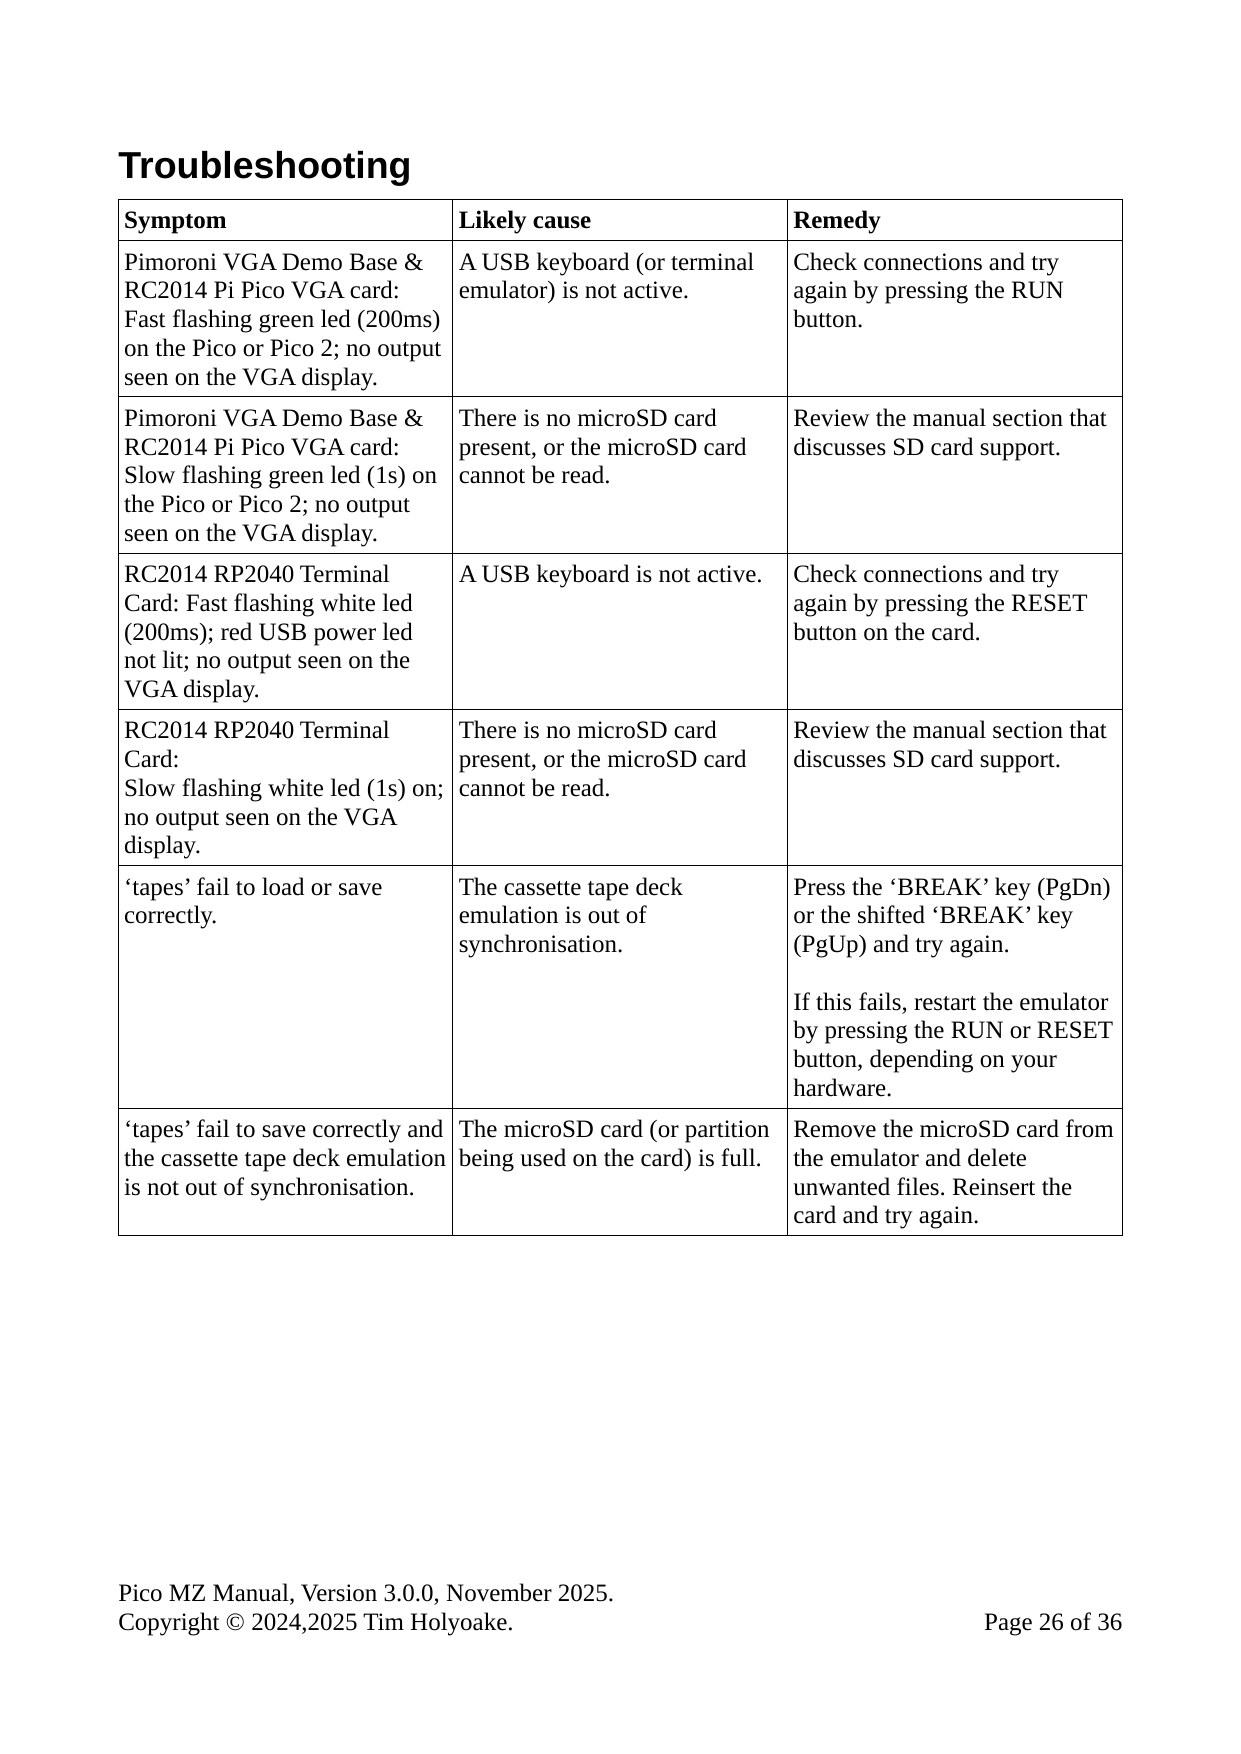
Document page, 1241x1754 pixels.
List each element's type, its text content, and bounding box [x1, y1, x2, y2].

table_header Remedy [788, 200, 1122, 240]
table_header Symptom [119, 200, 452, 240]
subtitle Troubleshooting [118, 143, 1122, 186]
table_cell There is no microSD card present, or the microSD card cannot be read. [453, 397, 787, 552]
table_header Likely cause [453, 200, 787, 240]
table_cell Review the manual section that discusses SD card support. [788, 710, 1122, 865]
table_cell Check connections and try again by pressing the RUN button. [788, 241, 1122, 396]
table_cell Check connections and try again by pressing the RESET button on the card. [788, 554, 1122, 709]
table_cell Pimoroni VGA Demo Base & RC2014 Pi Pico VGA card: Fast flashing green led (200ms) on the Pico or Pico 2; no output seen on the VGA display. [119, 241, 452, 396]
table_cell The microSD card (or partition being used on the card) is full. [453, 1109, 787, 1235]
table_cell Review the manual section that discusses SD card support. [788, 397, 1122, 552]
table_cell RC2014 RP2040 Terminal Card: Slow flashing white led (1s) on; no output seen on the VGA display. [119, 710, 452, 865]
table_cell A USB keyboard is not active. [453, 554, 787, 709]
table_cell Remove the microSD card from the emulator and delete unwanted files. Reinsert the card and try again. [788, 1109, 1122, 1235]
table_cell ‘tapes’ fail to load or save correctly. [119, 866, 452, 1107]
table_cell RC2014 RP2040 Terminal Card: Fast flashing white led (200ms); red USB power led not lit; no output seen on the VGA display. [119, 554, 452, 709]
table_cell A USB keyboard (or terminal emulator) is not active. [453, 241, 787, 396]
table_cell There is no microSD card present, or the microSD card cannot be read. [453, 710, 787, 865]
table_cell The cassette tape deck emulation is out of synchronisation. [453, 866, 787, 1107]
table_cell ‘tapes’ fail to save correctly and the cassette tape deck emulation is not out of synchronisation. [119, 1109, 452, 1235]
table_cell Pimoroni VGA Demo Base & RC2014 Pi Pico VGA card: Slow flashing green led (1s) on the Pico or Pico 2; no output seen on the VGA display. [119, 397, 452, 552]
table_cell Press the ‘BREAK’ key (PgDn) or the shifted ‘BREAK’ key (PgUp) and try again. If this fails, restart the emulator by pressing the RUN or RESET button, depending on your hardware. [788, 866, 1122, 1107]
